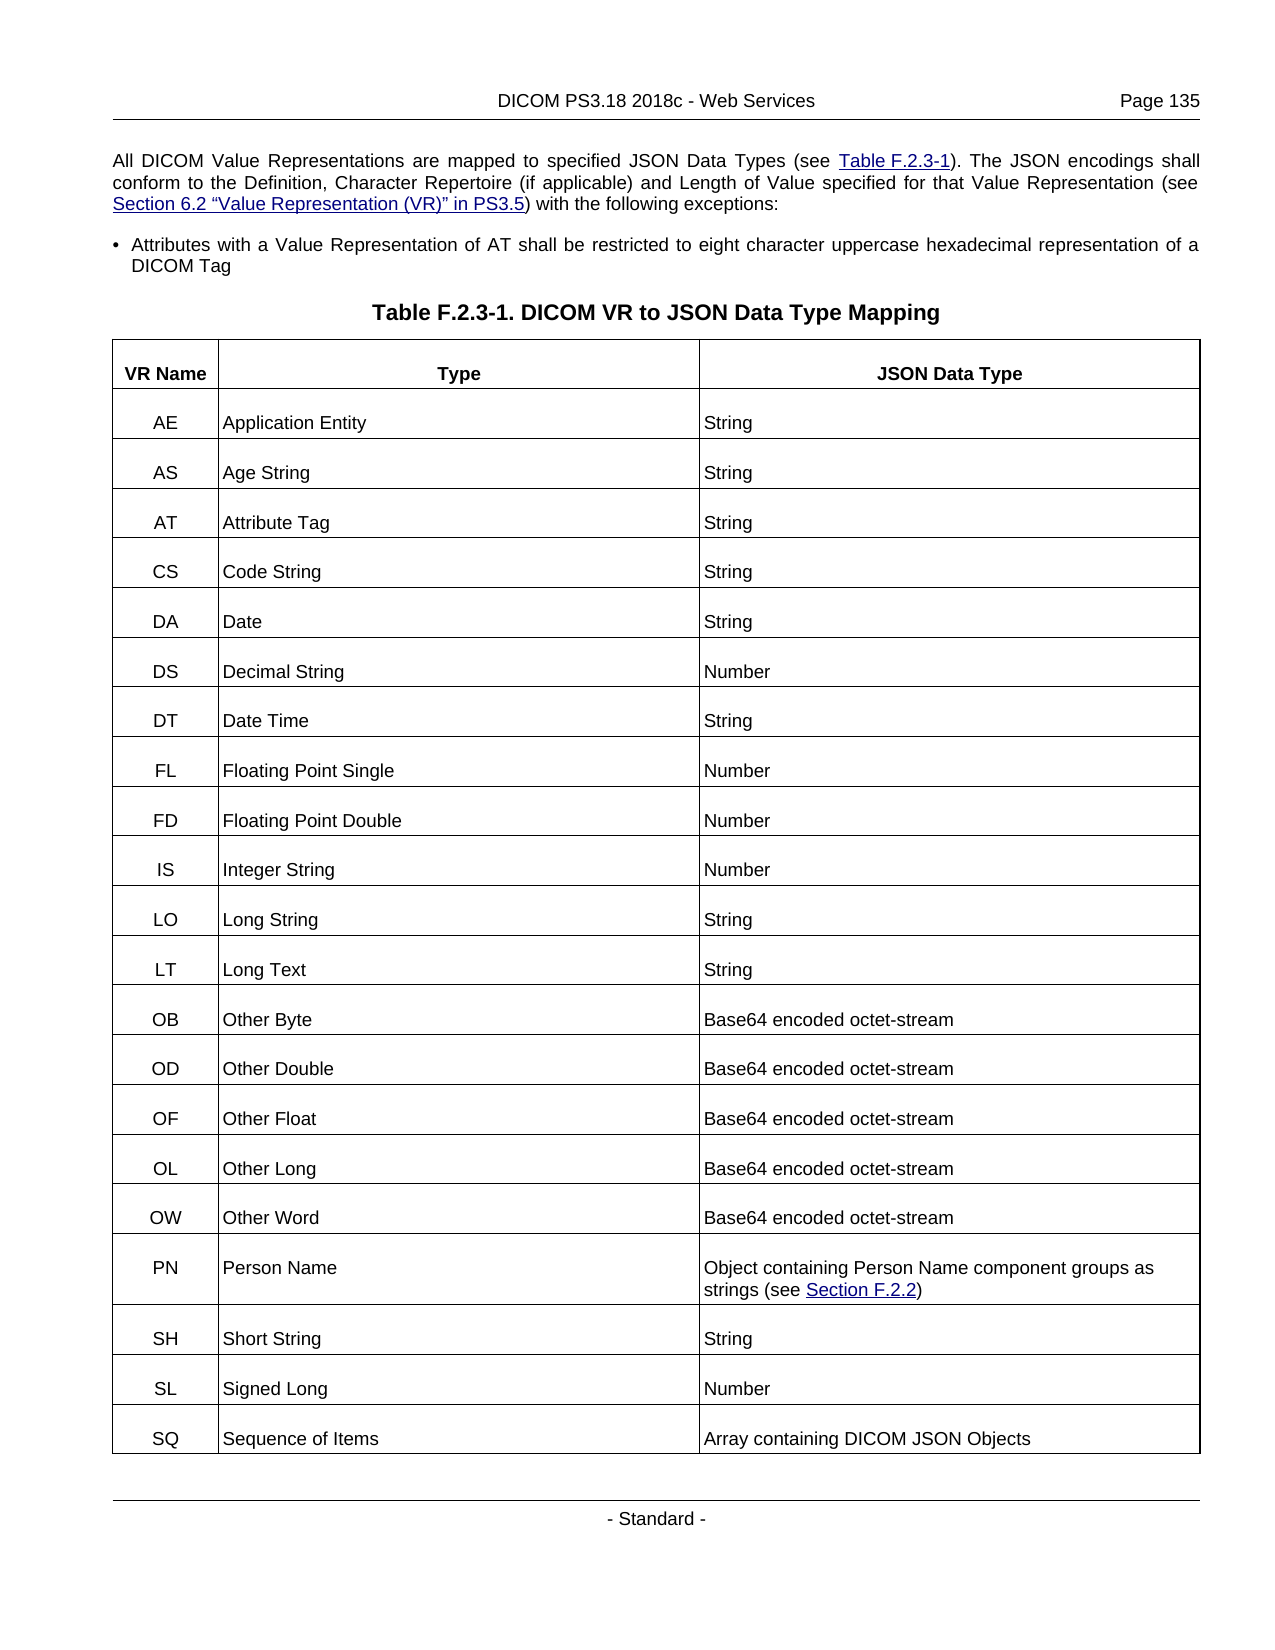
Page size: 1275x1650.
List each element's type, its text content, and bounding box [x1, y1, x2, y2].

table_cell DT [113, 687, 218, 736]
table_cell Floating Point Double [219, 787, 699, 835]
table_cell String [700, 687, 1199, 736]
table_cell OB [113, 985, 218, 1034]
table_cell Signed Long [219, 1355, 699, 1403]
table_cell LO [113, 886, 218, 935]
table_cell SL [113, 1355, 218, 1403]
table_cell Base64 encoded octet-stream [700, 1135, 1199, 1183]
table_cell Array containing DICOM JSON Objects [700, 1405, 1199, 1453]
table_cell Long String [219, 886, 699, 935]
table_cell Other Byte [219, 985, 699, 1034]
table_cell Integer String [219, 836, 699, 885]
table_cell Other Long [219, 1135, 699, 1183]
table_cell Sequence of Items [219, 1405, 699, 1453]
table_cell Base64 encoded octet-stream [700, 1184, 1199, 1233]
table_cell AT [113, 489, 218, 537]
table_cell IS [113, 836, 218, 885]
table_cell LT [113, 936, 218, 984]
table_cell Other Double [219, 1035, 699, 1084]
table_cell Number [700, 836, 1199, 885]
table_cell Age String [219, 439, 699, 487]
table_cell Number [700, 787, 1199, 835]
table_cell Other Word [219, 1184, 699, 1233]
table_cell DA [113, 588, 218, 637]
table_cell String [700, 489, 1199, 537]
table_header JSON Data Type [700, 340, 1199, 388]
table_cell Decimal String [219, 638, 699, 686]
table_cell String [700, 886, 1199, 935]
table_cell Other Float [219, 1085, 699, 1133]
table_cell String [700, 936, 1199, 984]
table_cell DS [113, 638, 218, 686]
table_cell OF [113, 1085, 218, 1133]
table_cell Short String [219, 1305, 699, 1354]
table_cell String [700, 389, 1199, 438]
table_cell Code String [219, 538, 699, 587]
text All DICOM Value Representations are mapped to specified JSON Data Types (see Table F.2.3-1). The JSON encodings shall conform to the Definition, Character Repertoire (if applicable) and Length of Value specified for that Value Representation (see Section 6.2 “Value Representation (VR)” in PS3.5) with the following exceptions: [112, 150, 1200, 215]
table_cell AE [113, 389, 218, 438]
table_cell CS [113, 538, 218, 587]
table_cell Object containing Person Name component groups as strings (see Section F.2.2) [700, 1234, 1199, 1304]
table_cell Long Text [219, 936, 699, 984]
table_cell AS [113, 439, 218, 487]
table_cell SQ [113, 1405, 218, 1453]
text Table F.2.3-1. DICOM VR to JSON Data Type Mapping [112, 299, 1200, 325]
table_cell OD [113, 1035, 218, 1084]
table_cell Base64 encoded octet-stream [700, 1035, 1199, 1084]
table_cell Attribute Tag [219, 489, 699, 537]
table_cell FL [113, 737, 218, 786]
table_cell Floating Point Single [219, 737, 699, 786]
table_cell Person Name [219, 1234, 699, 1304]
table_cell String [700, 439, 1199, 487]
table_cell Date [219, 588, 699, 637]
table_cell OW [113, 1184, 218, 1233]
table_cell Base64 encoded octet-stream [700, 1085, 1199, 1133]
table_cell Base64 encoded octet-stream [700, 985, 1199, 1034]
table_cell FD [113, 787, 218, 835]
table_cell Date Time [219, 687, 699, 736]
table_cell OL [113, 1135, 218, 1183]
table_header VR Name [113, 340, 218, 388]
table_cell PN [113, 1234, 218, 1304]
table_cell SH [113, 1305, 218, 1354]
table_header Type [219, 340, 699, 388]
table_cell Number [700, 1355, 1199, 1403]
list Attributes with a Value Representation of AT shall be restricted to eight character uppercase hexadecimal representation of a DICOM Tag [112, 233, 1200, 277]
table_cell Application Entity [219, 389, 699, 438]
table_cell String [700, 1305, 1199, 1354]
table_cell String [700, 588, 1199, 637]
table_cell Number [700, 737, 1199, 786]
table_cell Number [700, 638, 1199, 686]
table_cell String [700, 538, 1199, 587]
